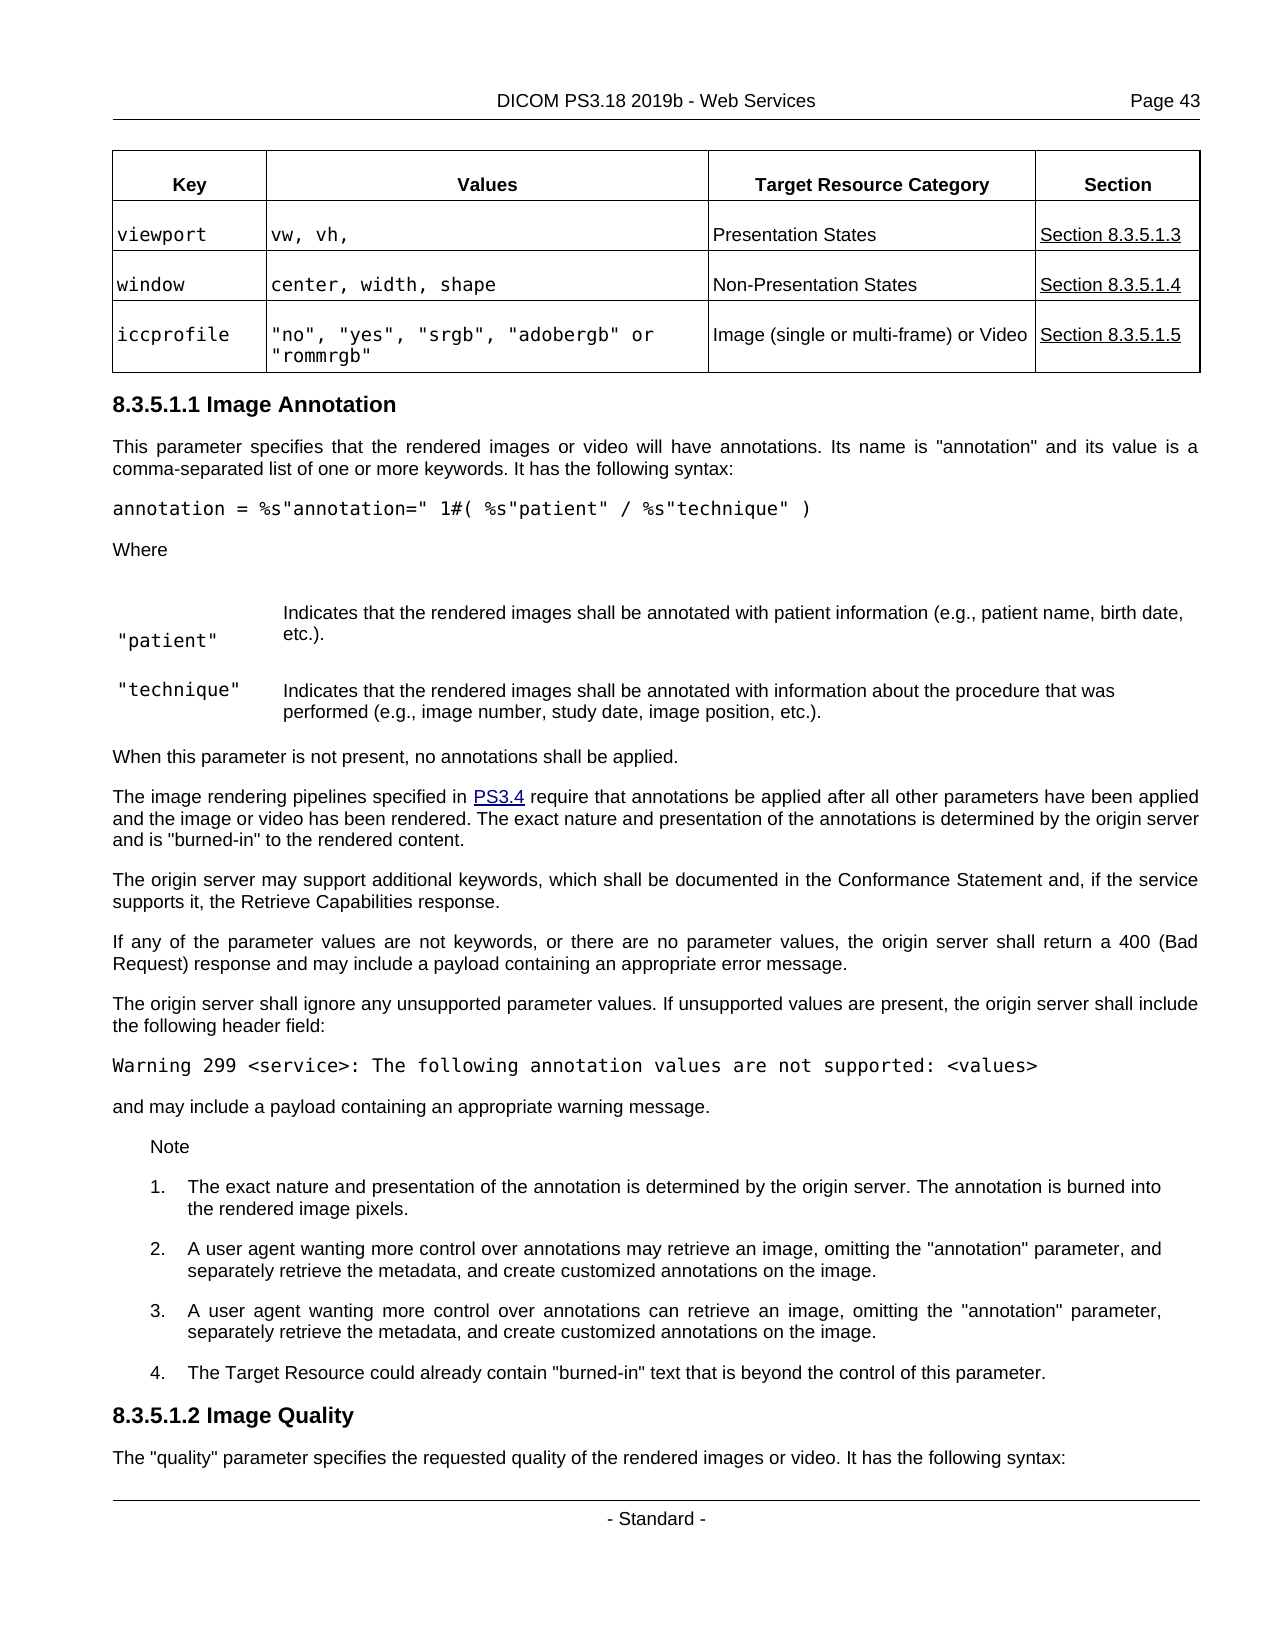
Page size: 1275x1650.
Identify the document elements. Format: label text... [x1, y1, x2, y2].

text 3. A user agent wanting more control over annotations can retrieve an image, omitting the "annotation" parameter, separately retrieve the metadata, and create customized annotations on the image. [150, 1300, 1162, 1343]
table_header Values [267, 151, 708, 200]
text 1. The exact nature and presentation of the annotation is determined by the origin server. The annotation is burned into the rendered image pixels. [150, 1176, 1162, 1219]
text If any of the parameter values are not keywords, or there are no parameter values, the origin server shall return a 400 (Bad Request) response and may include a payload containing an appropriate error message. [112, 931, 1200, 974]
table_cell Presentation States [709, 201, 1035, 250]
text 2. A user agent wanting more control over annotations may retrieve an image, omitting the "annotation" parameter, and separately retrieve the metadata, and create customized annotations on the image. [150, 1238, 1162, 1281]
table_cell "technique" [113, 656, 279, 727]
table_header Indicates that the rendered images shall be annotated with patient information (e.g., patient name, birth date, etc.). [279, 579, 1200, 656]
text 4. The Target Resource could already contain "burned-in" text that is beyond the control of this parameter. [150, 1362, 1162, 1383]
text This parameter specifies that the rendered images or video will have annotations. Its name is "annotation" and its value is a comma-separated list of one or more keywords. It has the following syntax: [112, 436, 1200, 479]
text 8.3.5.1.2 Image Quality [112, 1402, 1200, 1428]
table_cell window [113, 251, 266, 300]
table_cell viewport [113, 201, 266, 250]
text The origin server shall ignore any unsupported parameter values. If unsupported values are present, the origin server shall include the following header field: [112, 993, 1200, 1036]
table_header "patient" [113, 579, 279, 656]
table_cell Image (single or multi-frame) or Video [709, 301, 1035, 372]
text The "quality" parameter specifies the requested quality of the rendered images or video. It has the following syntax: [112, 1447, 1200, 1468]
table_cell Section 8.3.5.1.5 [1036, 301, 1199, 372]
text annotation = %s"annotation=" 1#( %s"patient" / %s"technique" ) [112, 498, 1200, 520]
text Note [150, 1136, 1162, 1157]
table_header Target Resource Category [709, 151, 1035, 200]
table_cell center, width, shape [267, 251, 708, 300]
text The image rendering pipelines specified in PS3.4 require that annotations be applied after all other parameters have been applied and the image or video has been rendered. The exact nature and presentation of the annotations is determined by the origin server and is "burned-in" to the rendered content. [112, 786, 1200, 850]
text and may include a payload containing an appropriate warning message. [112, 1095, 1200, 1117]
text Where [112, 538, 1200, 560]
table_header Key [113, 151, 266, 200]
text The origin server may support additional keywords, which shall be documented in the Conformance Statement and, if the service supports it, the Retrieve Capabilities response. [112, 869, 1200, 912]
text 8.3.5.1.1 Image Annotation [112, 391, 1200, 417]
table_cell iccprofile [113, 301, 266, 372]
table_cell Section 8.3.5.1.3 [1036, 201, 1199, 250]
table_cell Indicates that the rendered images shall be annotated with information about the procedure that was performed (e.g., image number, study date, image position, etc.). [279, 656, 1200, 727]
table_cell Non-Presentation States [709, 251, 1035, 300]
table_header Section [1036, 151, 1199, 200]
text When this parameter is not present, no annotations shall be applied. [112, 745, 1200, 767]
table_cell vw, vh, [267, 201, 708, 250]
text Warning 299 <service>: The following annotation values are not supported: <values> [112, 1055, 1200, 1077]
table_cell Section 8.3.5.1.4 [1036, 251, 1199, 300]
table_cell "no", "yes", "srgb", "adobergb" or "rommrgb" [267, 301, 708, 372]
